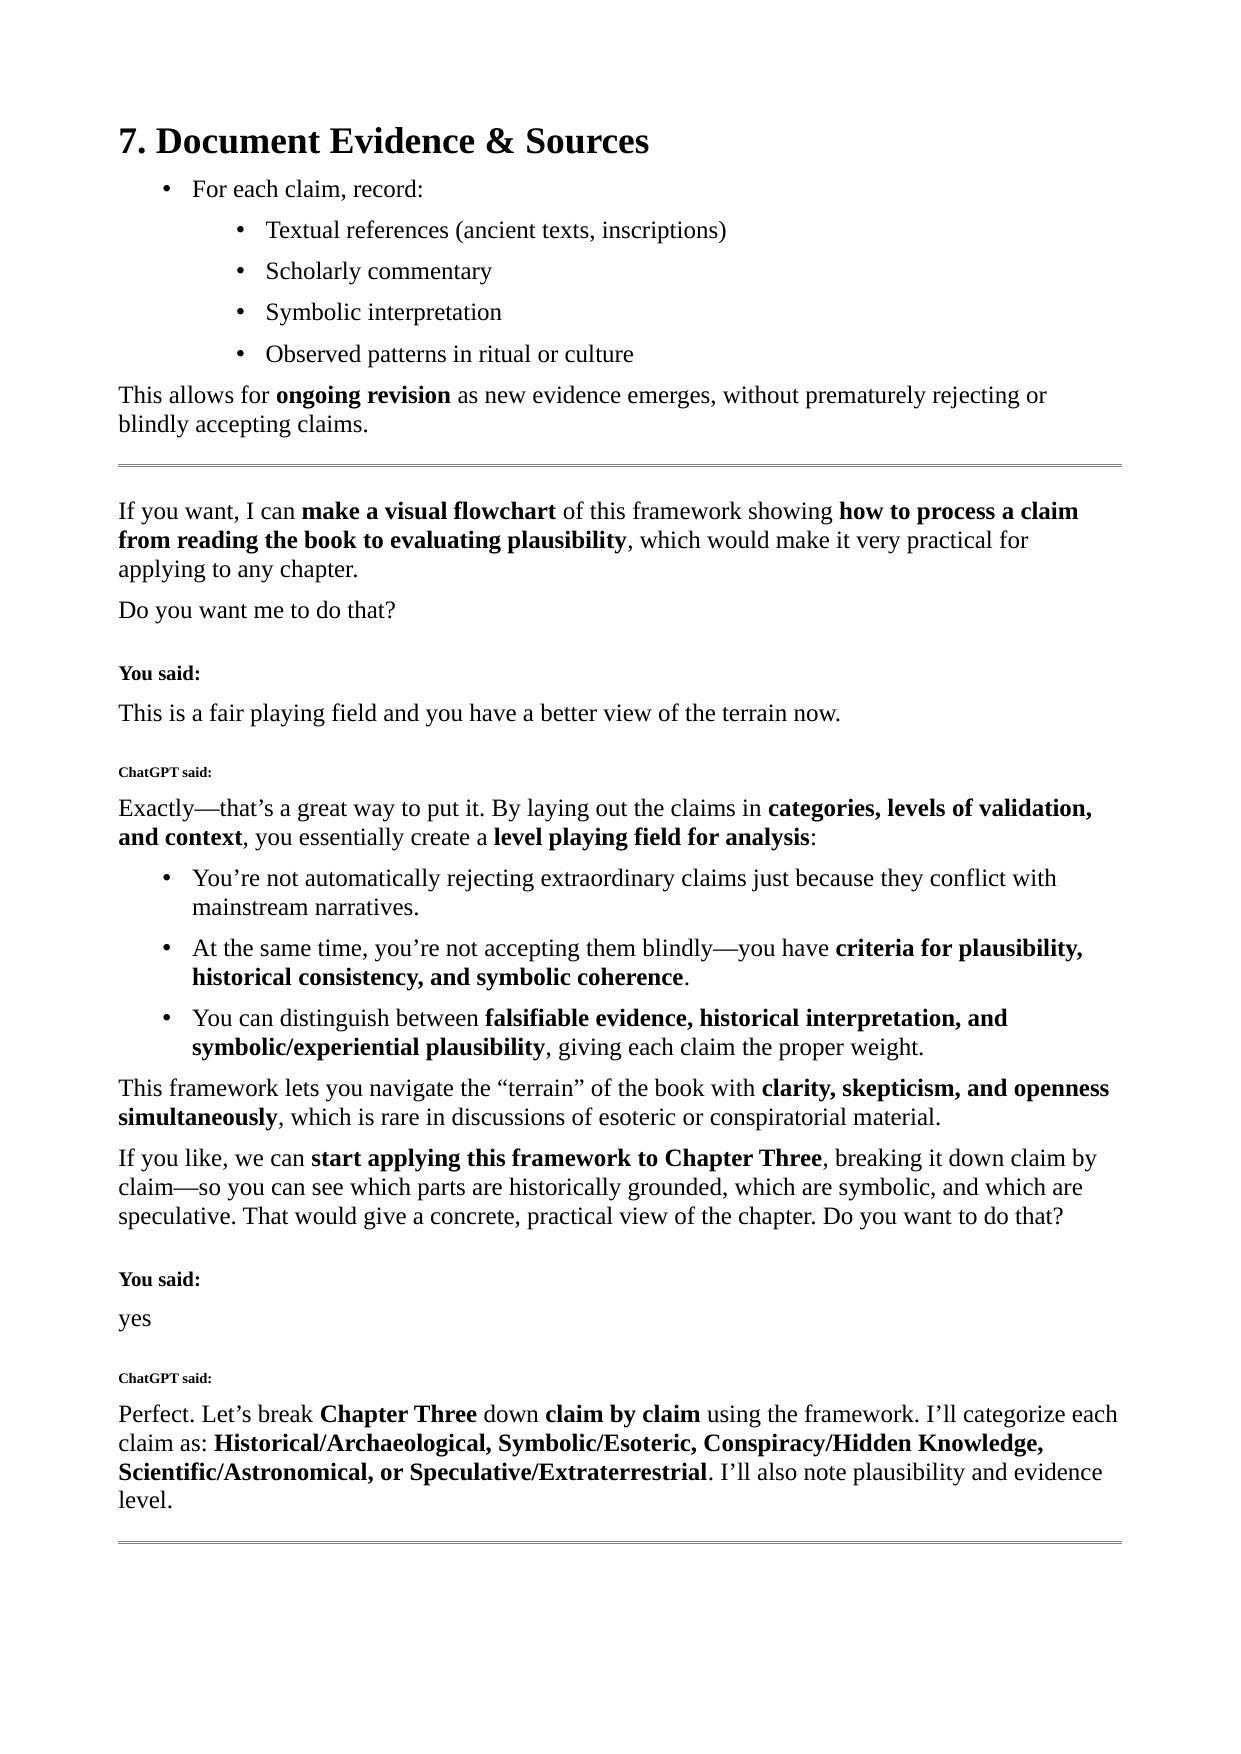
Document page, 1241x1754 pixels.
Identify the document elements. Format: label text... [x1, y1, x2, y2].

list For each claim, record: [162, 174, 1122, 202]
list Scholarly commentary [236, 256, 1122, 285]
text yes [118, 1303, 1122, 1332]
list Observed patterns in ritual or culture [236, 339, 1122, 367]
text Do you want me to do that? [118, 595, 1122, 624]
text Perfect. Let’s break Chapter Three down claim by claim using the framework. I’ll categorize each claim as: Historical/Archaeological, Symbolic/Esoteric, Conspiracy/Hidden Knowledge, Scientific/Astronomical, or Speculative/Extraterrestrial. I’ll also note plausibility and evidence level. [118, 1399, 1122, 1514]
text This framework lets you navigate the “terrain” of the book with clarity, skepticism, and openness simultaneously, which is rare in discussions of esoteric or conspiratorial material. [118, 1073, 1122, 1131]
text This allows for ongoing revision as new evidence emerges, without prematurely rejecting or blindly accepting claims. [118, 380, 1122, 437]
subtitle You said: [118, 661, 1122, 685]
text This is a fair playing field and you have a better view of the terrain now. [118, 698, 1122, 726]
subtitle You said: [118, 1267, 1122, 1291]
list At the same time, you’re not accepting them blindly—you have criteria for plausibility, historical consistency, and symbolic coherence. [162, 933, 1122, 991]
subtitle 7. Document Evidence & Sources [118, 118, 1122, 161]
subtitle ChatGPT said: [118, 1370, 1122, 1387]
list Symbolic interpretation [236, 297, 1122, 326]
text If you want, I can make a visual flowchart of this framework showing how to process a claim from reading the book to evaluating plausibility, which would make it very practical for applying to any chapter. [118, 496, 1122, 582]
subtitle ChatGPT said: [118, 764, 1122, 781]
list You’re not automatically rejecting extraordinary claims just because they conflict with mainstream narratives. [162, 863, 1122, 921]
text Exactly—that’s a great way to put it. By laying out the claims in categories, levels of validation, and context, you essentially create a level playing field for analysis: [118, 793, 1122, 851]
list Textual references (ancient texts, inscriptions) [236, 215, 1122, 244]
text If you like, we can start applying this framework to Chapter Three, breaking it down claim by claim—so you can see which parts are historically grounded, which are symbolic, and which are speculative. That would give a concrete, practical view of the chapter. Do you want to do that? [118, 1143, 1122, 1229]
list You can distinguish between falsifiable evidence, historical interpretation, and symbolic/experiential plausibility, giving each claim the proper weight. [162, 1003, 1122, 1061]
